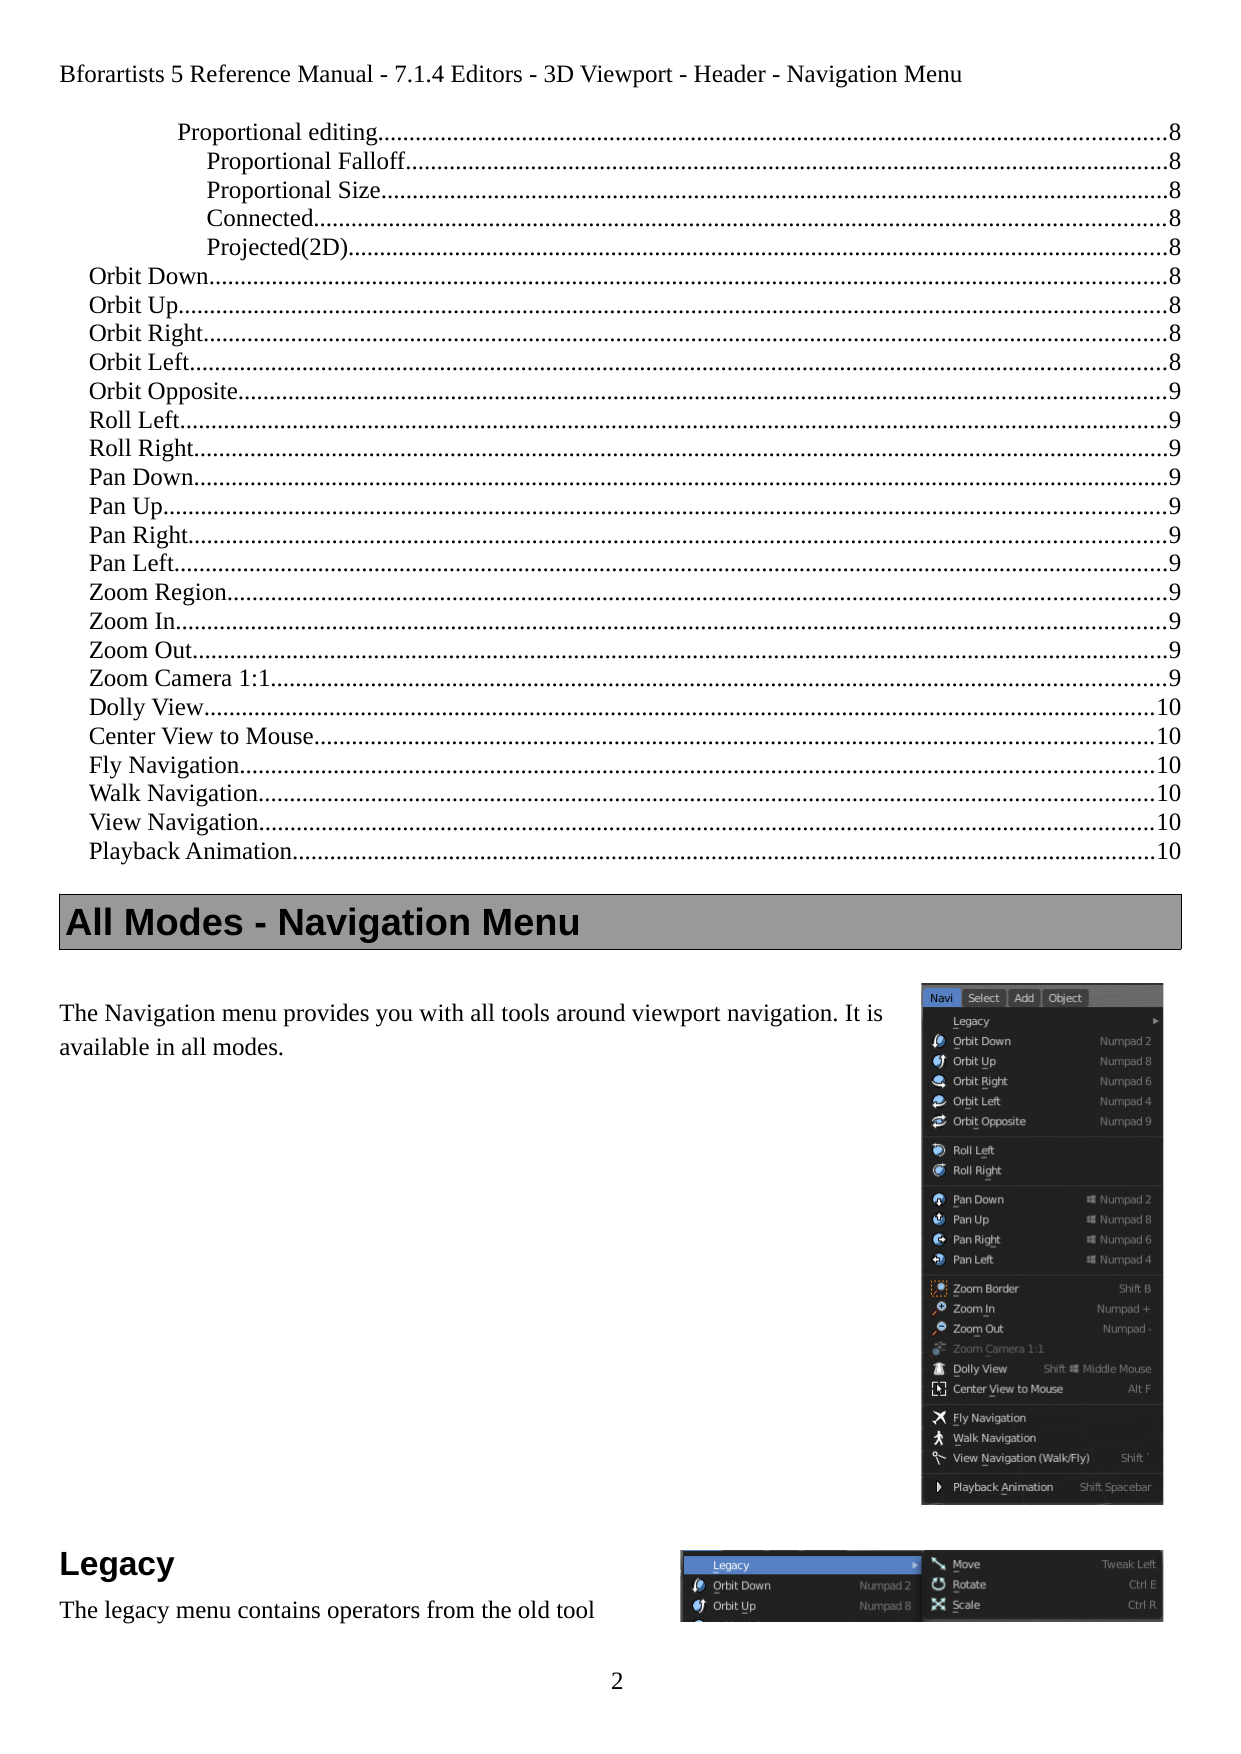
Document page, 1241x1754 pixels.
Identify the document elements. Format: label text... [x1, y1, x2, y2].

table_header All Modes - Navigation Menu [60, 895, 1181, 949]
text The legacy menu contains operators from the old tool [59, 1595, 1181, 1624]
text Orbit Opposite 9 [88, 376, 1181, 405]
text Proportional editing 8 [177, 117, 1181, 146]
text Zoom Region 9 [88, 577, 1181, 606]
text Orbit Right 8 [88, 318, 1181, 347]
text Zoom Out 9 [88, 635, 1181, 663]
text Pan Down 9 [88, 462, 1181, 491]
text Center View to Mouse 10 [88, 721, 1181, 750]
text Pan Up 9 [88, 491, 1181, 520]
text Orbit Left 8 [88, 347, 1181, 376]
text Proportional Size 8 [206, 175, 1181, 203]
text Zoom Camera 1:1 9 [88, 663, 1181, 692]
text Pan Right 9 [88, 520, 1181, 548]
text Dolly View 10 [88, 692, 1181, 721]
text Connected 8 [206, 203, 1181, 232]
text Orbit Up 8 [88, 290, 1181, 318]
picture [921, 983, 1164, 1505]
text Zoom In 9 [88, 606, 1181, 635]
subtitle Legacy [59, 1544, 1181, 1582]
text Projected(2D) 8 [206, 232, 1181, 261]
text Playback Animation 10 [88, 836, 1181, 865]
text View Navigation 10 [88, 807, 1181, 836]
text Orbit Down 8 [88, 261, 1181, 290]
text Fly Navigation 10 [88, 750, 1181, 778]
text Proportional Falloff 8 [206, 146, 1181, 175]
picture [680, 1550, 1164, 1622]
text The Navigation menu provides you with all tools around viewport navigation. It is available in all modes. [59, 998, 921, 1061]
text Walk Navigation 10 [88, 778, 1181, 807]
text Roll Left 9 [88, 405, 1181, 433]
text Roll Right 9 [88, 433, 1181, 462]
text Pan Left 9 [88, 548, 1181, 577]
